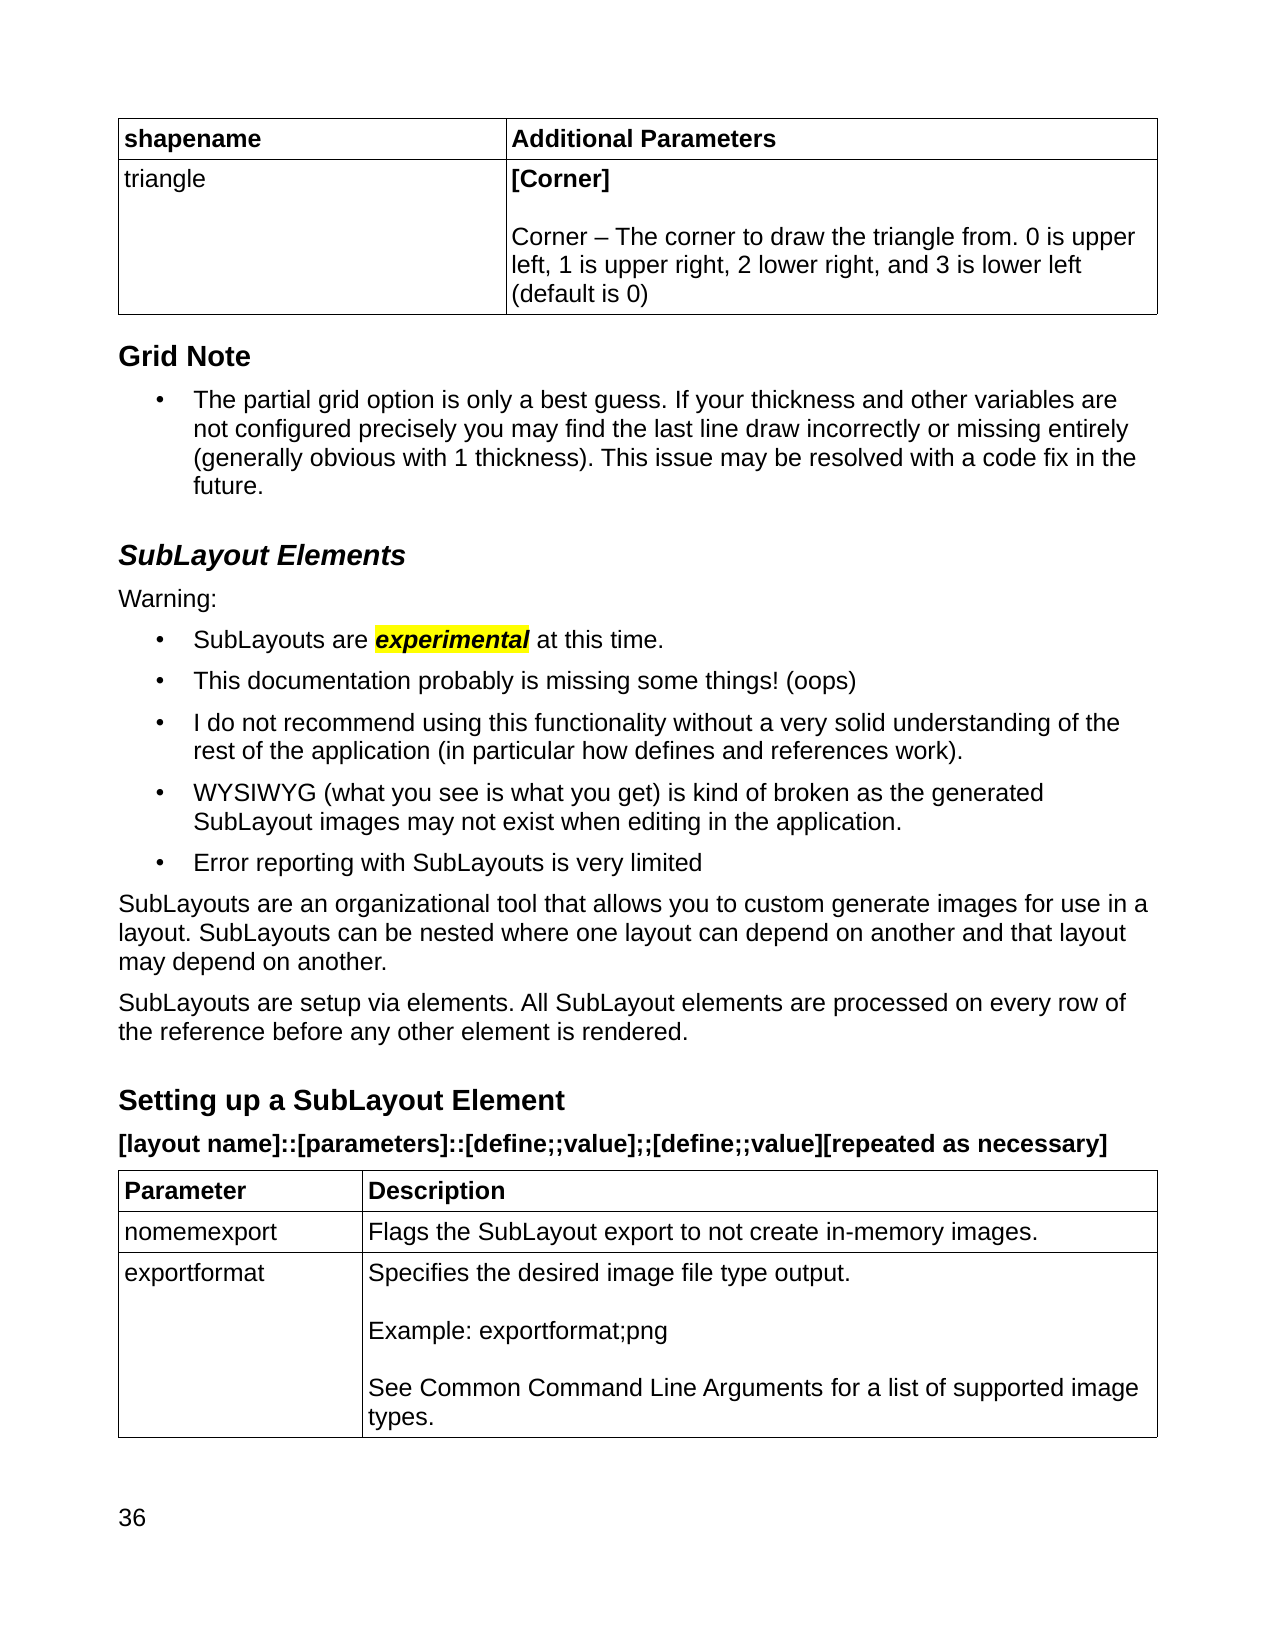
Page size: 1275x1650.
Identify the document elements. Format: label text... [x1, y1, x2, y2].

subtitle Grid Note [118, 339, 1157, 372]
list This documentation probably is missing some things! (oops) [156, 666, 1157, 695]
table_header Additional Parameters [507, 119, 1157, 158]
text Warning: [118, 583, 1157, 612]
list The partial grid option is only a best guess. If your thickness and other variables are not configured precisely you may find the last line draw incorrectly or missing entirely (generally obvious with 1 thickness). This issue may be resolved with a code fix in the future. [156, 385, 1157, 500]
table_cell nomemexport [119, 1212, 362, 1252]
table_header shapename [119, 119, 506, 158]
table_cell Flags the SubLayout export to not create in-memory images. [363, 1212, 1157, 1252]
list SubLayouts are experimental at this time. [156, 625, 1157, 654]
list Error reporting with SubLayouts is very limited [156, 848, 1157, 877]
list I do not recommend using this functionality without a very solid understanding of the rest of the application (in particular how defines and references work). [156, 707, 1157, 765]
table_cell exportformat [119, 1253, 362, 1437]
table_cell triangle [119, 160, 506, 314]
table_header Parameter [119, 1171, 362, 1211]
table_cell [Corner] Corner – The corner to draw the triangle from. 0 is upper left, 1 is upper right, 2 lower right, and 3 is lower left (default is 0) [507, 160, 1157, 314]
text SubLayouts are an organizational tool that allows you to custom generate images for use in a layout. SubLayouts can be nested where one layout can depend on another and that layout may depend on another. [118, 889, 1157, 975]
table_cell Specifies the desired image file type output. Example: exportformat;png See Common Command Line Arguments for a list of supported image types. [363, 1253, 1157, 1437]
text SubLayouts are setup via elements. All SubLayout elements are processed on every row of the reference before any other element is rendered. [118, 988, 1157, 1045]
subtitle Setting up a SubLayout Element [118, 1083, 1157, 1116]
table_header Description [363, 1171, 1157, 1211]
text [layout name]::[parameters]::[define;;value];;[define;;value][repeated as necessary] [118, 1129, 1157, 1158]
subtitle SubLayout Elements [118, 537, 1157, 571]
list WYSIWYG (what you see is what you get) is kind of broken as the generated SubLayout images may not exist when editing in the application. [156, 778, 1157, 835]
